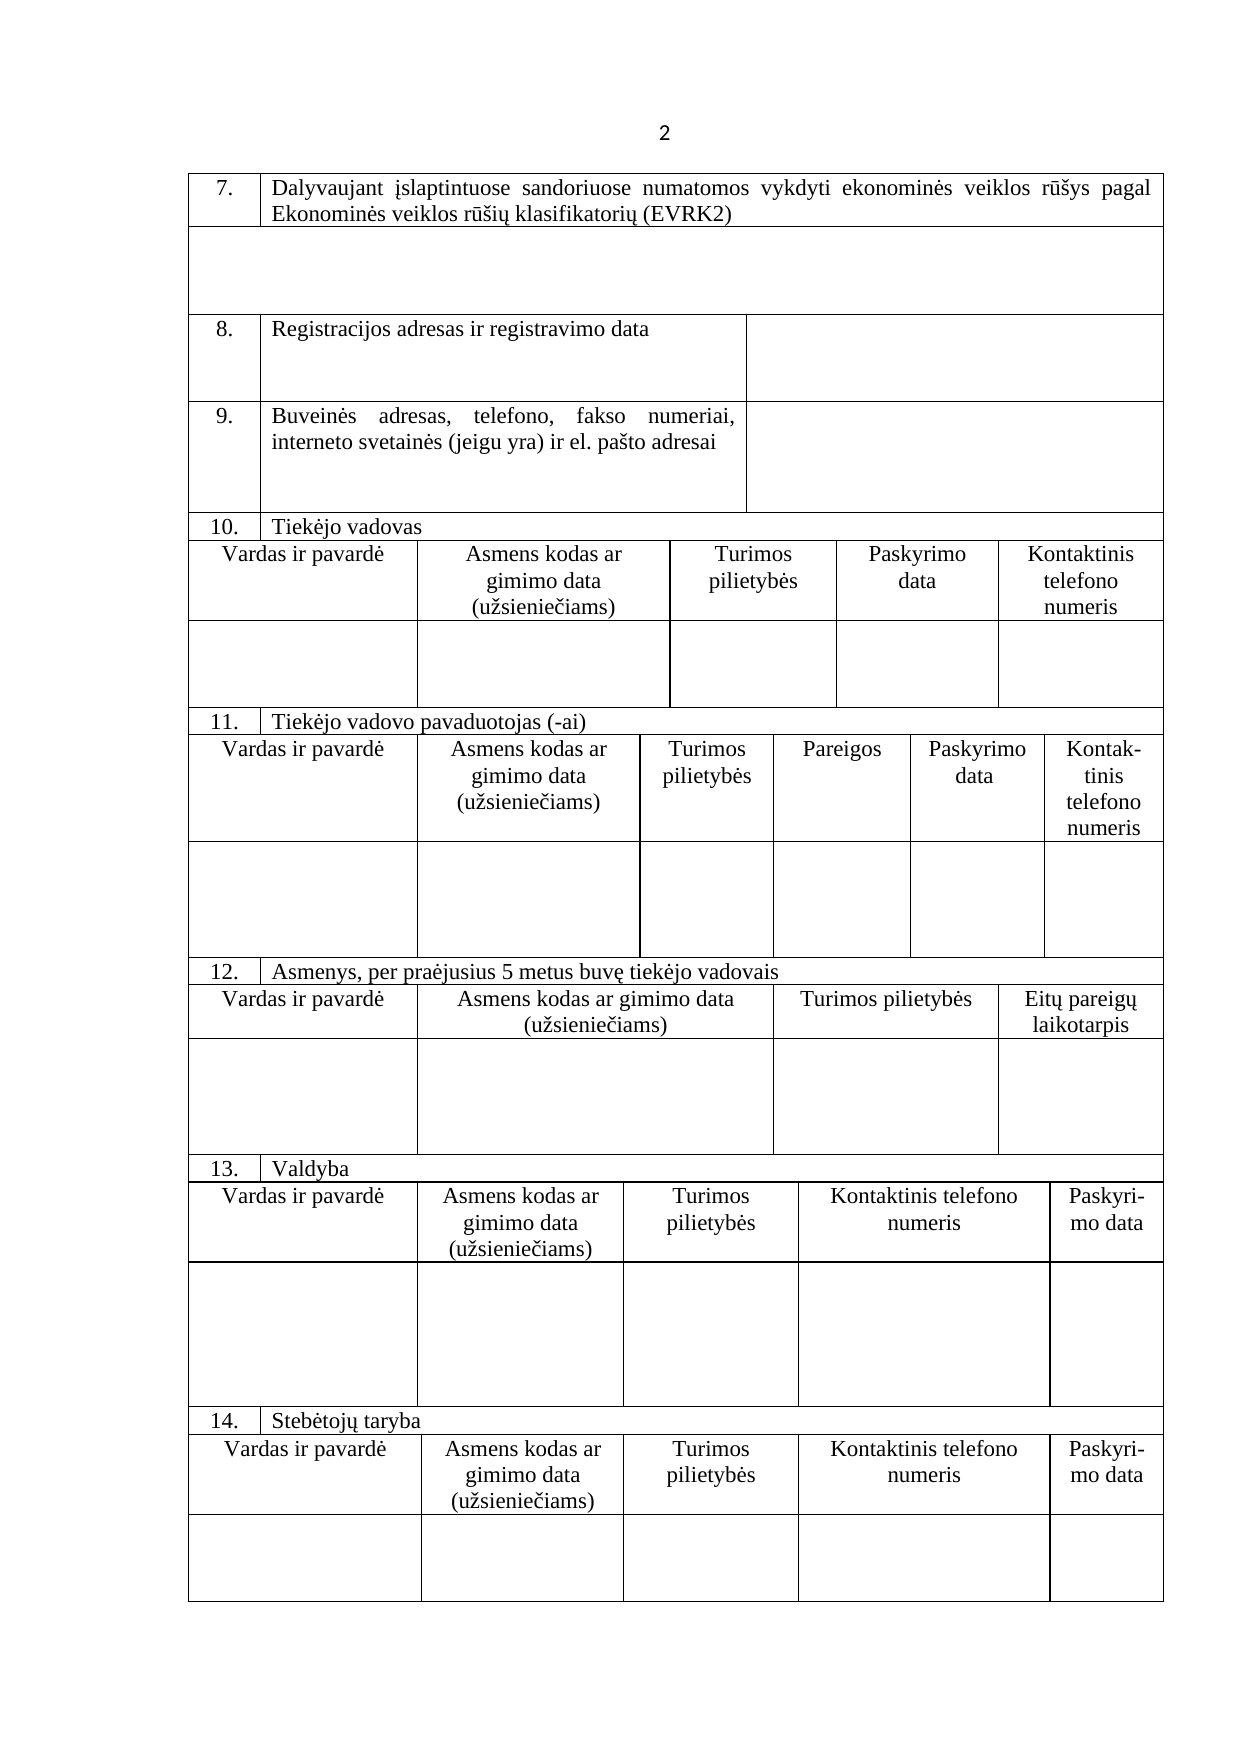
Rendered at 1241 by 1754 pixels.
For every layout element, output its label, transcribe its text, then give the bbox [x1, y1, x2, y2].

table_cell [999, 621, 1163, 707]
table_cell 12. [189, 958, 260, 984]
table_cell Turimos pilietybės [624, 1435, 798, 1514]
table_cell Tiekėjo vadovas [261, 513, 1163, 539]
table_cell [418, 621, 669, 707]
table_cell Paskyri-mo data [1051, 1435, 1163, 1514]
table_cell Registracijos adresas ir registravimo data [261, 315, 746, 401]
table_cell Kontaktinis telefono numeris [799, 1435, 1049, 1514]
table_cell 8. [189, 315, 260, 401]
table_cell Asmens kodas ar gimimo data (užsieniečiams) [418, 1183, 623, 1261]
table_cell [189, 842, 417, 957]
table_cell Asmens kodas ar gimimo data (užsieniečiams) [418, 985, 773, 1038]
table_cell [747, 402, 1163, 512]
table_cell Asmenys, per praėjusius 5 metus buvę tiekėjo vadovais [261, 958, 1163, 984]
table_cell Tiekėjo vadovo pavaduotojas (-ai) [261, 708, 1163, 734]
table_cell Turimos pilietybės [671, 541, 836, 619]
table_cell [189, 1515, 421, 1601]
table_cell [189, 227, 1163, 313]
table_cell Stebėtojų taryba [261, 1407, 1163, 1434]
table_cell [418, 1263, 623, 1406]
table_cell Vardas ir pavardė [189, 1183, 417, 1261]
table_cell [189, 1039, 417, 1154]
table_cell [774, 1039, 998, 1154]
table_cell Buveinės adresas, telefono, fakso numeriai, interneto svetainės (jeigu yra) ir el. pašto adresai [261, 402, 746, 512]
table_cell Kontaktinis telefono numeris [999, 541, 1163, 619]
table_cell [624, 1263, 798, 1406]
table_cell [774, 842, 910, 957]
table_cell Pareigos [774, 735, 910, 841]
table_cell Paskyrimo data [911, 735, 1044, 841]
table_cell 7. [189, 174, 260, 226]
table_cell [911, 842, 1044, 957]
table_cell [799, 1515, 1049, 1601]
table_cell Kontaktinis telefono numeris [799, 1183, 1049, 1261]
table_cell [1051, 1263, 1163, 1406]
table_cell Vardas ir pavardė [189, 541, 417, 619]
table_cell [799, 1263, 1049, 1406]
table_cell [837, 621, 998, 707]
table_cell 9. [189, 402, 260, 512]
table_cell Turimos pilietybės [774, 985, 998, 1038]
table_cell Asmens kodas ar gimimo data (užsieniečiams) [418, 735, 639, 841]
table_cell [189, 621, 417, 707]
table_cell [418, 1039, 773, 1154]
table_cell Turimos pilietybės [624, 1183, 798, 1261]
table_cell [422, 1515, 623, 1601]
table_cell Dalyvaujant įslaptintuose sandoriuose numatomos vykdyti ekonominės veiklos rūšys pagal Ekonominės veiklos rūšių klasifikatorių (EVRK2) [261, 174, 1163, 226]
table_cell [747, 315, 1163, 401]
table_cell [1045, 842, 1163, 957]
table_cell Eitų pareigų laikotarpis [999, 985, 1163, 1038]
table_cell [418, 842, 639, 957]
table_cell Asmens kodas ar gimimo data (užsieniečiams) [422, 1435, 623, 1514]
table_cell [671, 621, 836, 707]
table_cell 10. [189, 513, 260, 539]
table_cell [999, 1039, 1163, 1154]
table_cell Kontak-tinis telefono numeris [1045, 735, 1163, 841]
table_cell Vardas ir pavardė [189, 1435, 421, 1514]
table_cell Turimos pilietybės [641, 735, 773, 841]
table_cell Vardas ir pavardė [189, 735, 417, 841]
table_cell Asmens kodas ar gimimo data (užsieniečiams) [418, 541, 669, 619]
table_cell [1051, 1515, 1163, 1601]
table_cell [641, 842, 773, 957]
table_cell 13. [189, 1155, 260, 1181]
table_cell 14. [189, 1407, 260, 1434]
table_cell Vardas ir pavardė [189, 985, 417, 1038]
table_cell 11. [189, 708, 260, 734]
table_cell [189, 1263, 417, 1406]
table_cell [624, 1515, 798, 1601]
table_cell Paskyri-mo data [1051, 1183, 1163, 1261]
table_cell Valdyba [261, 1155, 1163, 1181]
table_cell Paskyrimo data [837, 541, 998, 619]
